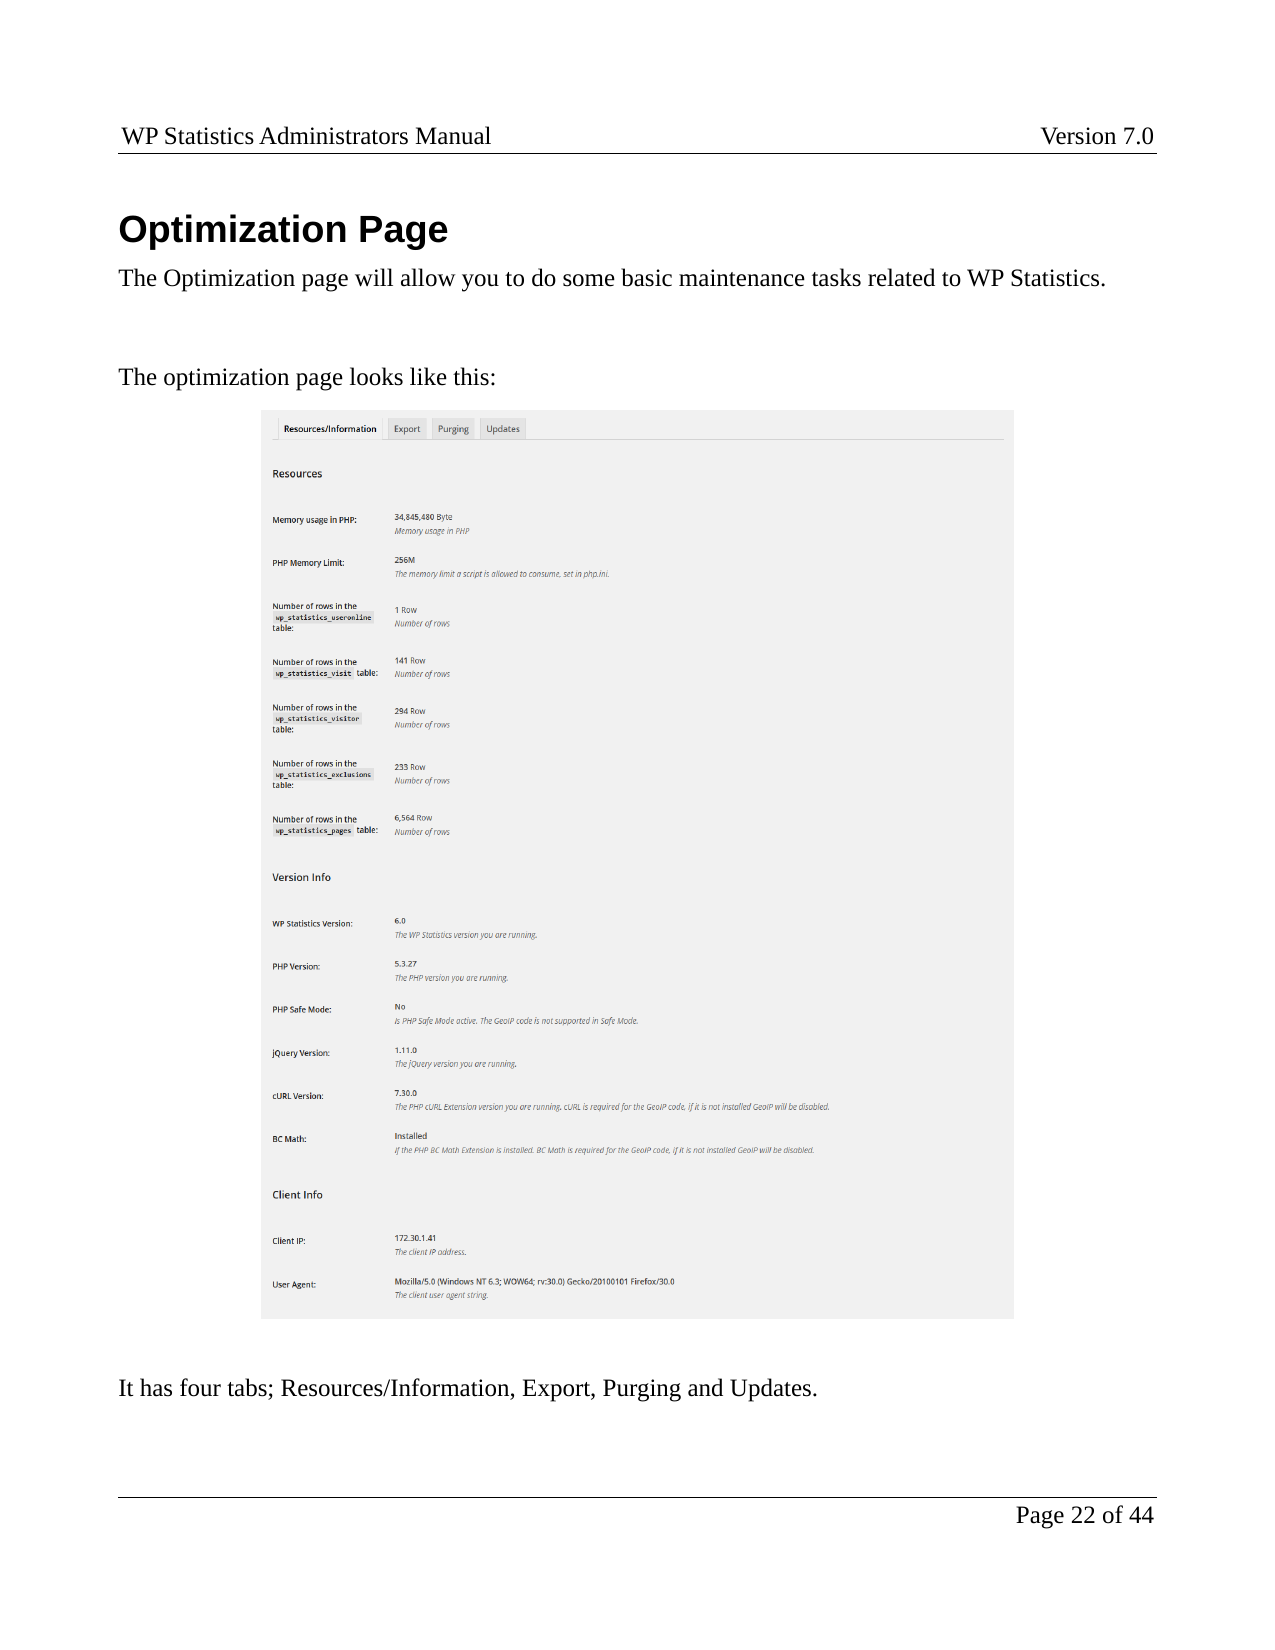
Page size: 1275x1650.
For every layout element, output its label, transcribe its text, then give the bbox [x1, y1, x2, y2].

text The optimization page looks like this: [118, 362, 1157, 390]
text The Optimization page will allow you to do some basic maintenance tasks related to WP Statistics. [118, 263, 1157, 292]
text It has four tabs; Resources/Information, Export, Purging and Updates. [118, 1373, 1157, 1402]
subtitle Optimization Page [118, 207, 1157, 251]
picture [261, 410, 1014, 1319]
